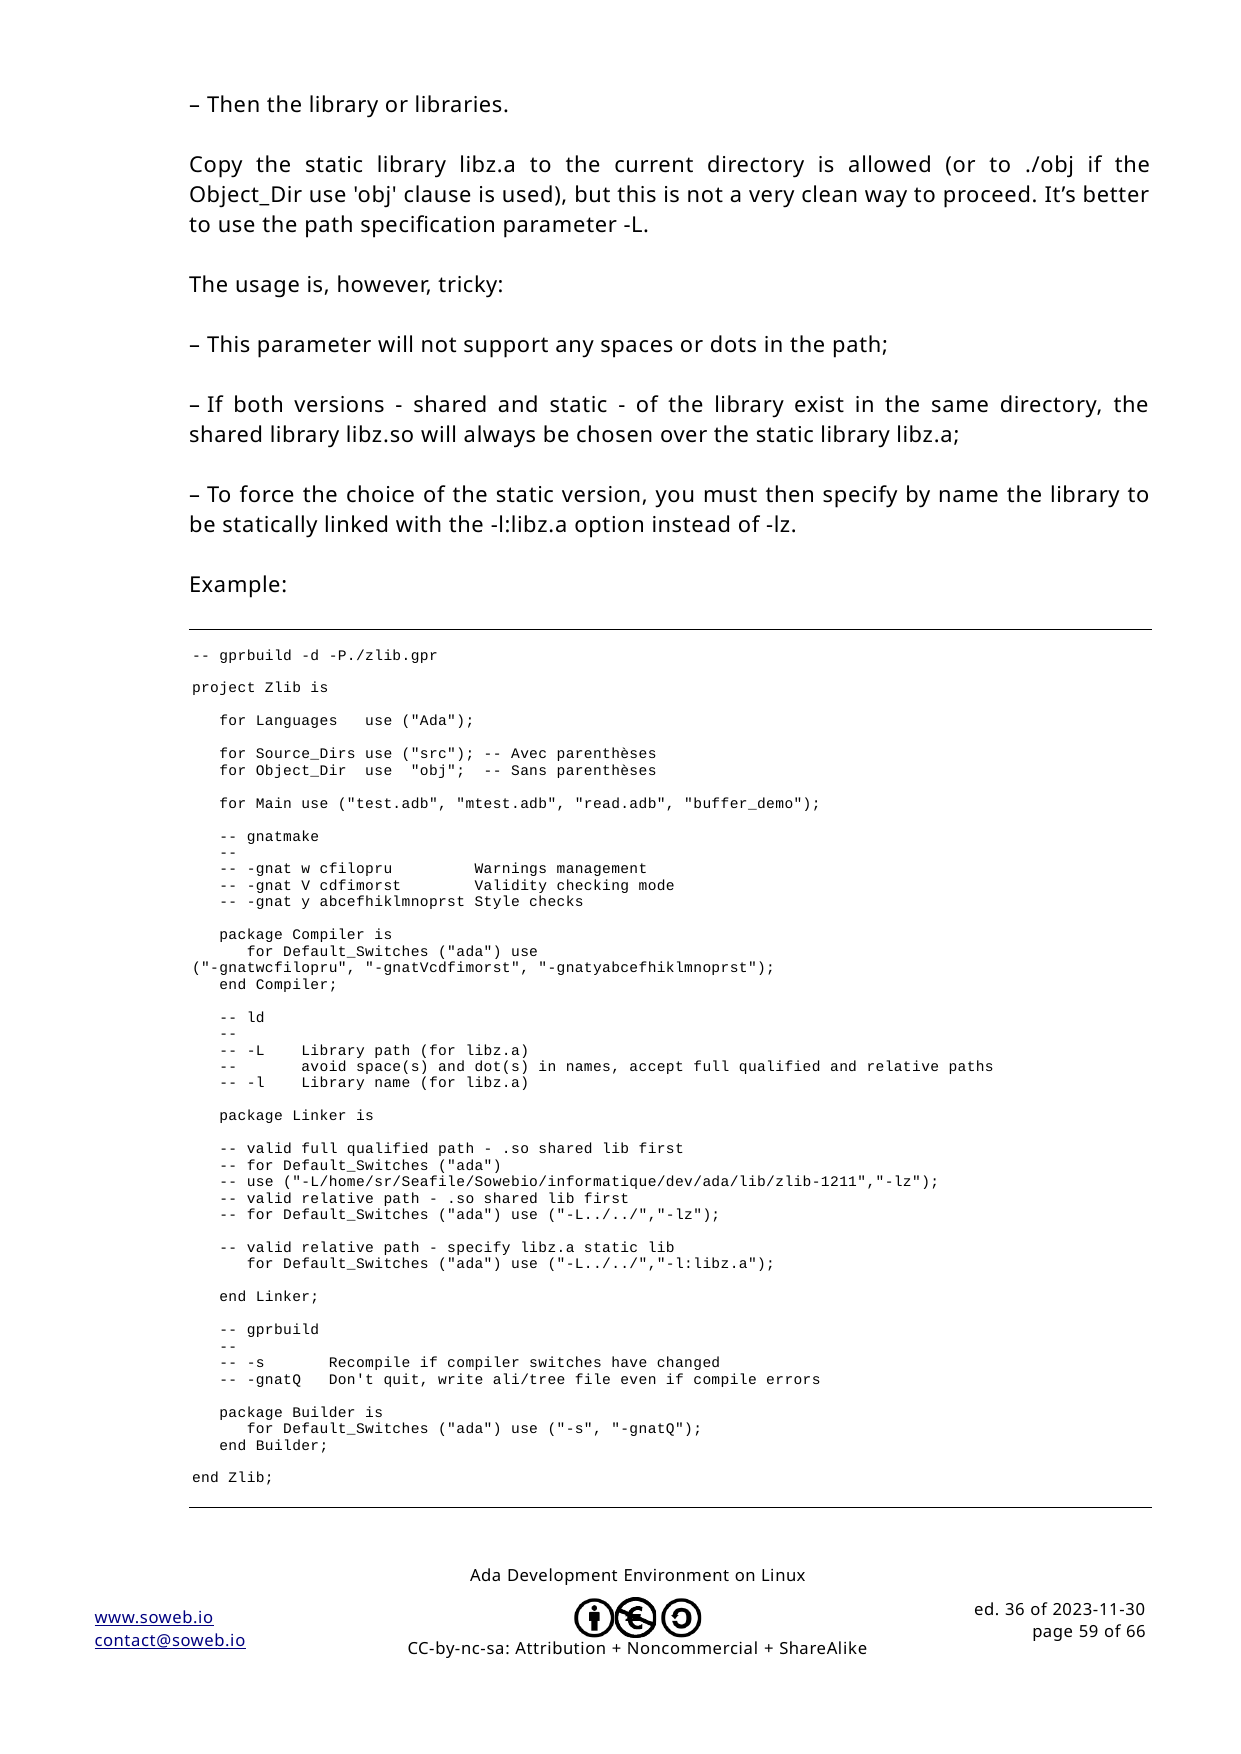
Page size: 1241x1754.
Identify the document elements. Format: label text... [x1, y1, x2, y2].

list for Main use ("test.adb", "mtest.adb", "read.adb", "buffer_demo"); [189, 793, 1152, 813]
list -- use ("-L/home/sr/Seafile/Sowebio/informatique/dev/ada/lib/zlib-1211","-lz"); [189, 1172, 1152, 1188]
text – Then the library or libraries. [189, 88, 1152, 118]
list for Source_Dirs use ("src"); -- Avec parenthèses [189, 744, 1152, 760]
text – To force the choice of the static version, you must then specify by name the library to be statically linked with the -l:libz.a option instead of -lz. [189, 478, 1152, 538]
list for Default_Switches ("ada") use ("-s", "-gnatQ"); [189, 1418, 1152, 1435]
list -- valid relative path - specify libz.a static lib [189, 1237, 1152, 1254]
list -- -gnatQ Don't quit, write ali/tree file even if compile errors [189, 1369, 1152, 1389]
list end Linker; [189, 1287, 1152, 1306]
text Copy the static library libz.a to the current directory is allowed (or to ./obj if the Object_Dir use 'obj' clause is used), but this is not a very clean way to proceed. It’s better to use the path specification parameter -L. [189, 148, 1152, 238]
list -- -s Recompile if compiler switches have changed [189, 1353, 1152, 1369]
list end Builder; [189, 1435, 1152, 1454]
list package Linker is [189, 1106, 1152, 1125]
picture [660, 1597, 702, 1638]
list for Languages use ("Ada"); [189, 711, 1152, 730]
list for Default_Switches ("ada") use [189, 941, 1152, 958]
list ("-gnatwcfilopru", "-gnatVcdfimorst", "-gnatyabcefhiklmnoprst"); [189, 958, 1152, 974]
list -- -gnat w cfilopru Warnings management [189, 859, 1152, 875]
list end Zlib; [189, 1468, 1152, 1507]
list -- for Default_Switches ("ada") [189, 1155, 1152, 1172]
list -- ld [189, 1007, 1152, 1023]
list project Zlib is [189, 678, 1152, 697]
list for Object_Dir use "obj"; -- Sans parenthèses [189, 760, 1152, 780]
text – This parameter will not support any spaces or dots in the path; [189, 328, 1152, 358]
list -- -gnat y abcefhiklmnoprst Style checks [189, 892, 1152, 911]
list -- gprbuild [189, 1320, 1152, 1336]
list -- -L Library path (for libz.a) -- avoid space(s) and dot(s) in names, accept full qualified and relative paths [189, 1040, 1152, 1073]
list -- valid relative path - .so shared lib first [189, 1188, 1152, 1204]
list -- [189, 1336, 1152, 1353]
list -- gnatmake [189, 826, 1152, 842]
list package Compiler is [189, 925, 1152, 941]
list package Builder is [189, 1402, 1152, 1418]
text The usage is, however, tricky: [189, 268, 1152, 298]
text – If both versions - shared and static - of the library exist in the same directory, the shared library libz.so will always be chosen over the static library libz.a; [189, 388, 1152, 448]
picture [573, 1597, 657, 1638]
list for Default_Switches ("ada") use ("-L../../","-l:libz.a"); [189, 1254, 1152, 1273]
list end Compiler; [189, 974, 1152, 994]
list -- -gnat V cdfimorst Validity checking mode [189, 875, 1152, 892]
text Example: [189, 568, 1152, 598]
list -- -l Library name (for libz.a) [189, 1073, 1152, 1092]
list -- gprbuild -d -P./zlib.gpr [189, 630, 1152, 664]
list -- for Default_Switches ("ada") use ("-L../../","-lz"); [189, 1204, 1152, 1224]
list -- [189, 1023, 1152, 1040]
list -- valid full qualified path - .so shared lib first [189, 1139, 1152, 1155]
list -- [189, 842, 1152, 859]
